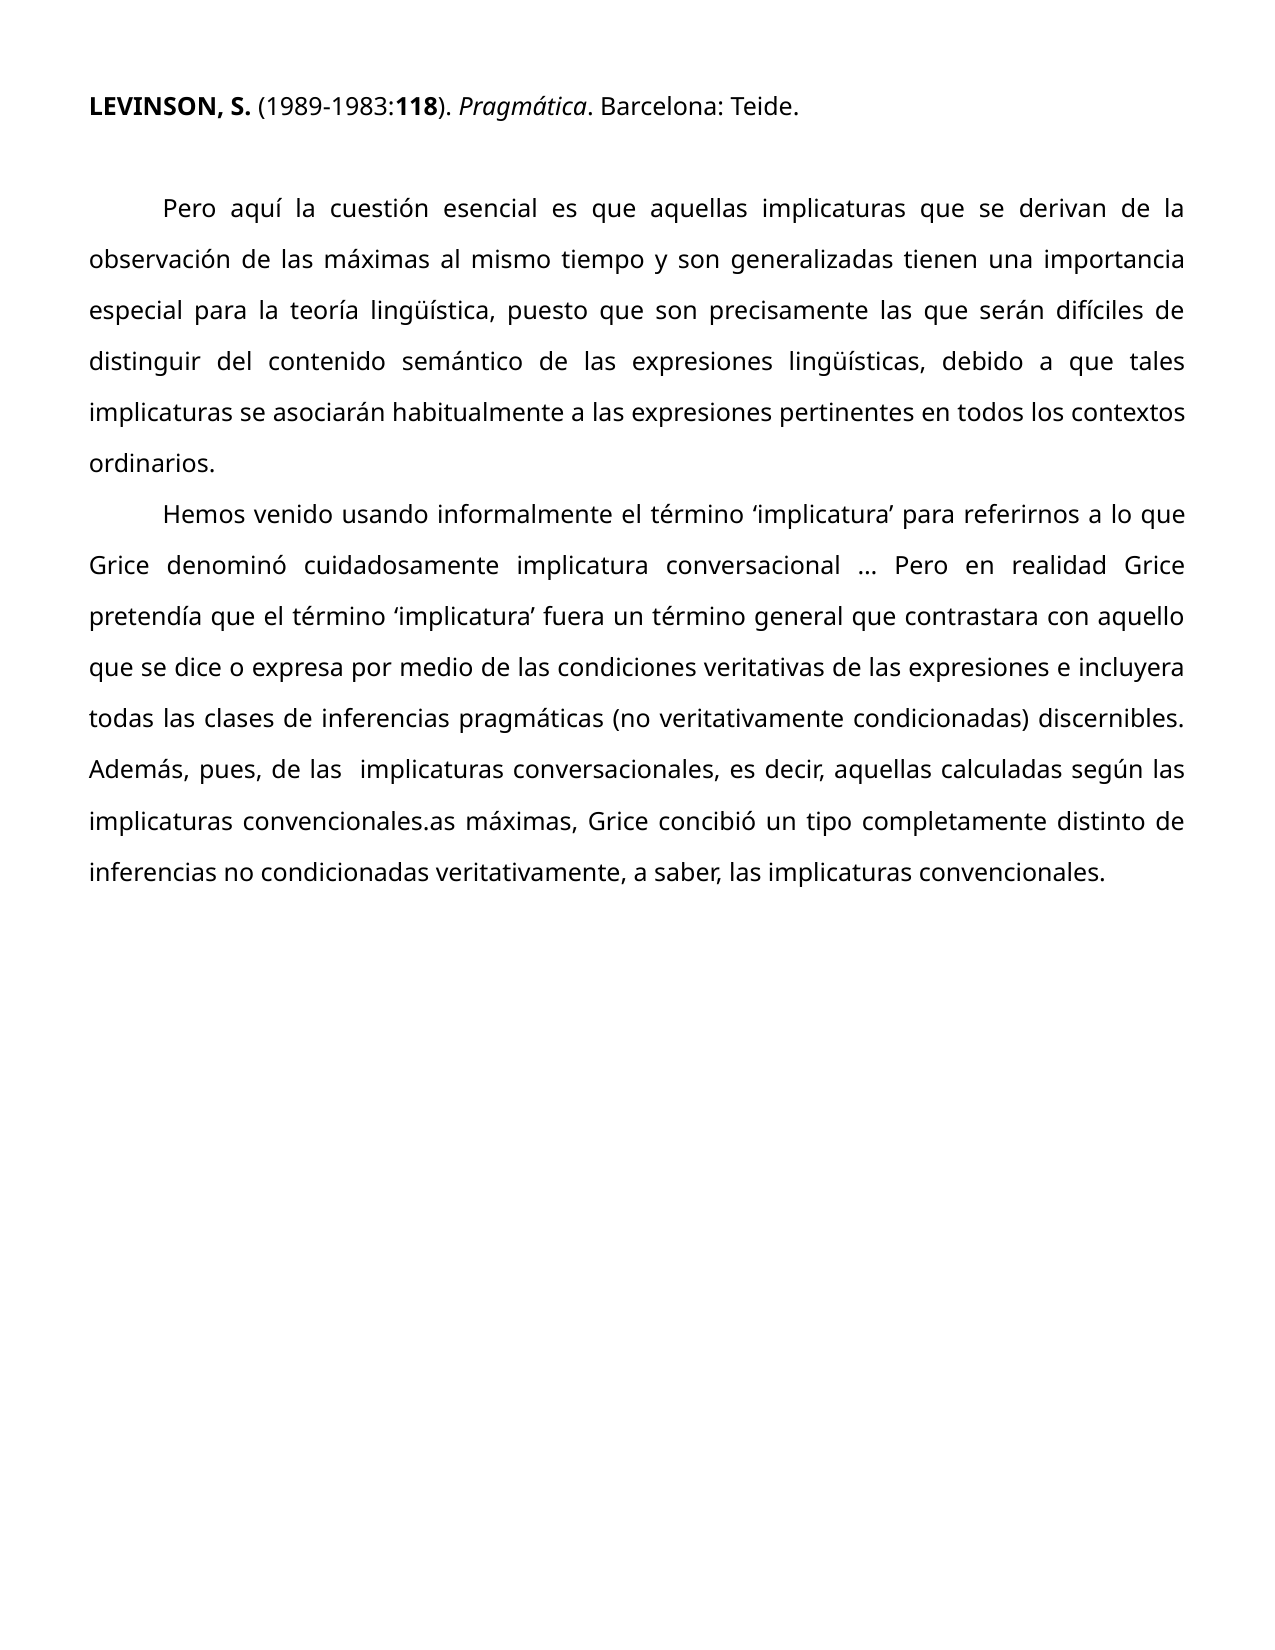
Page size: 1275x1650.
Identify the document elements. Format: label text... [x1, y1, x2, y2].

text LEVINSON, S. (1989-1983:118). Pragmática. Barcelona: Teide. [88, 88, 1186, 123]
text Pero aquí la cuestión esencial es que aquellas implicaturas que se derivan de la observación de las máximas al mismo tiempo y son generalizadas tienen una importancia especial para la teoría lingüística, puesto que son precisamente las que serán difíciles de distinguir del contenido semántico de las expresiones lingüísticas, debido a que tales implicaturas se asociarán habitualmente a las expresiones pertinentes en todos los contextos ordinarios. [88, 191, 1186, 480]
text Hemos venido usando informalmente el término ‘implicatura’ para referirnos a lo que Grice denominó cuidadosamente implicatura conversacional … Pero en realidad Grice pretendía que el término ‘implicatura’ fuera un término general que contrastara con aquello que se dice o expresa por medio de las condiciones veritativas de las expresiones e incluyera todas las clases de inferencias pragmáticas (no veritativamente condicionadas) discernibles. Además, pues, de las implicaturas conversacionales, es decir, aquellas calculadas según las implicaturas convencionales.as máximas, Grice concibió un tipo completamente distinto de inferencias no condicionadas veritativamente, a saber, las implicaturas convencionales. [88, 497, 1186, 888]
